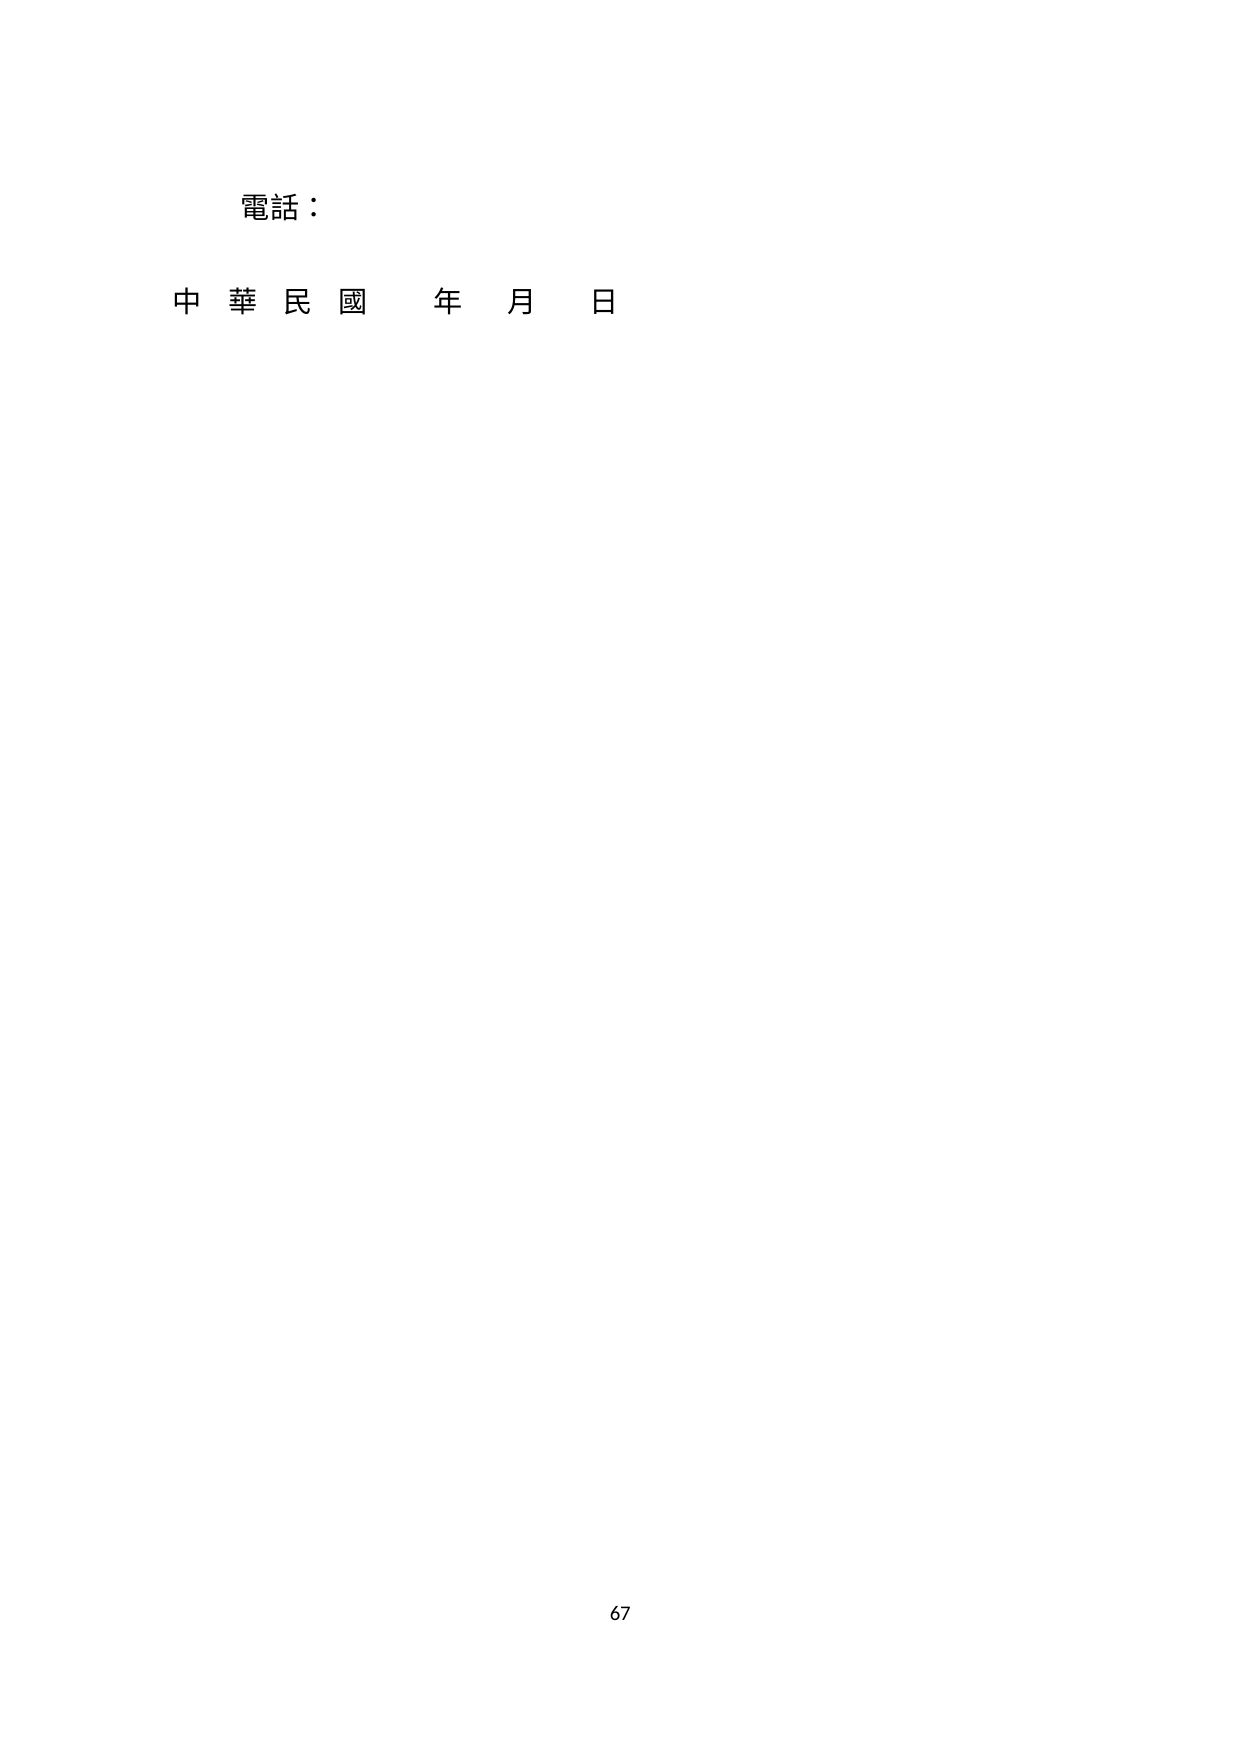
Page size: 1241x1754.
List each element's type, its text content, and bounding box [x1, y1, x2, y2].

text 電話： [187, 162, 1053, 237]
text 中 華 民 國 年 月 日 [173, 256, 1022, 331]
